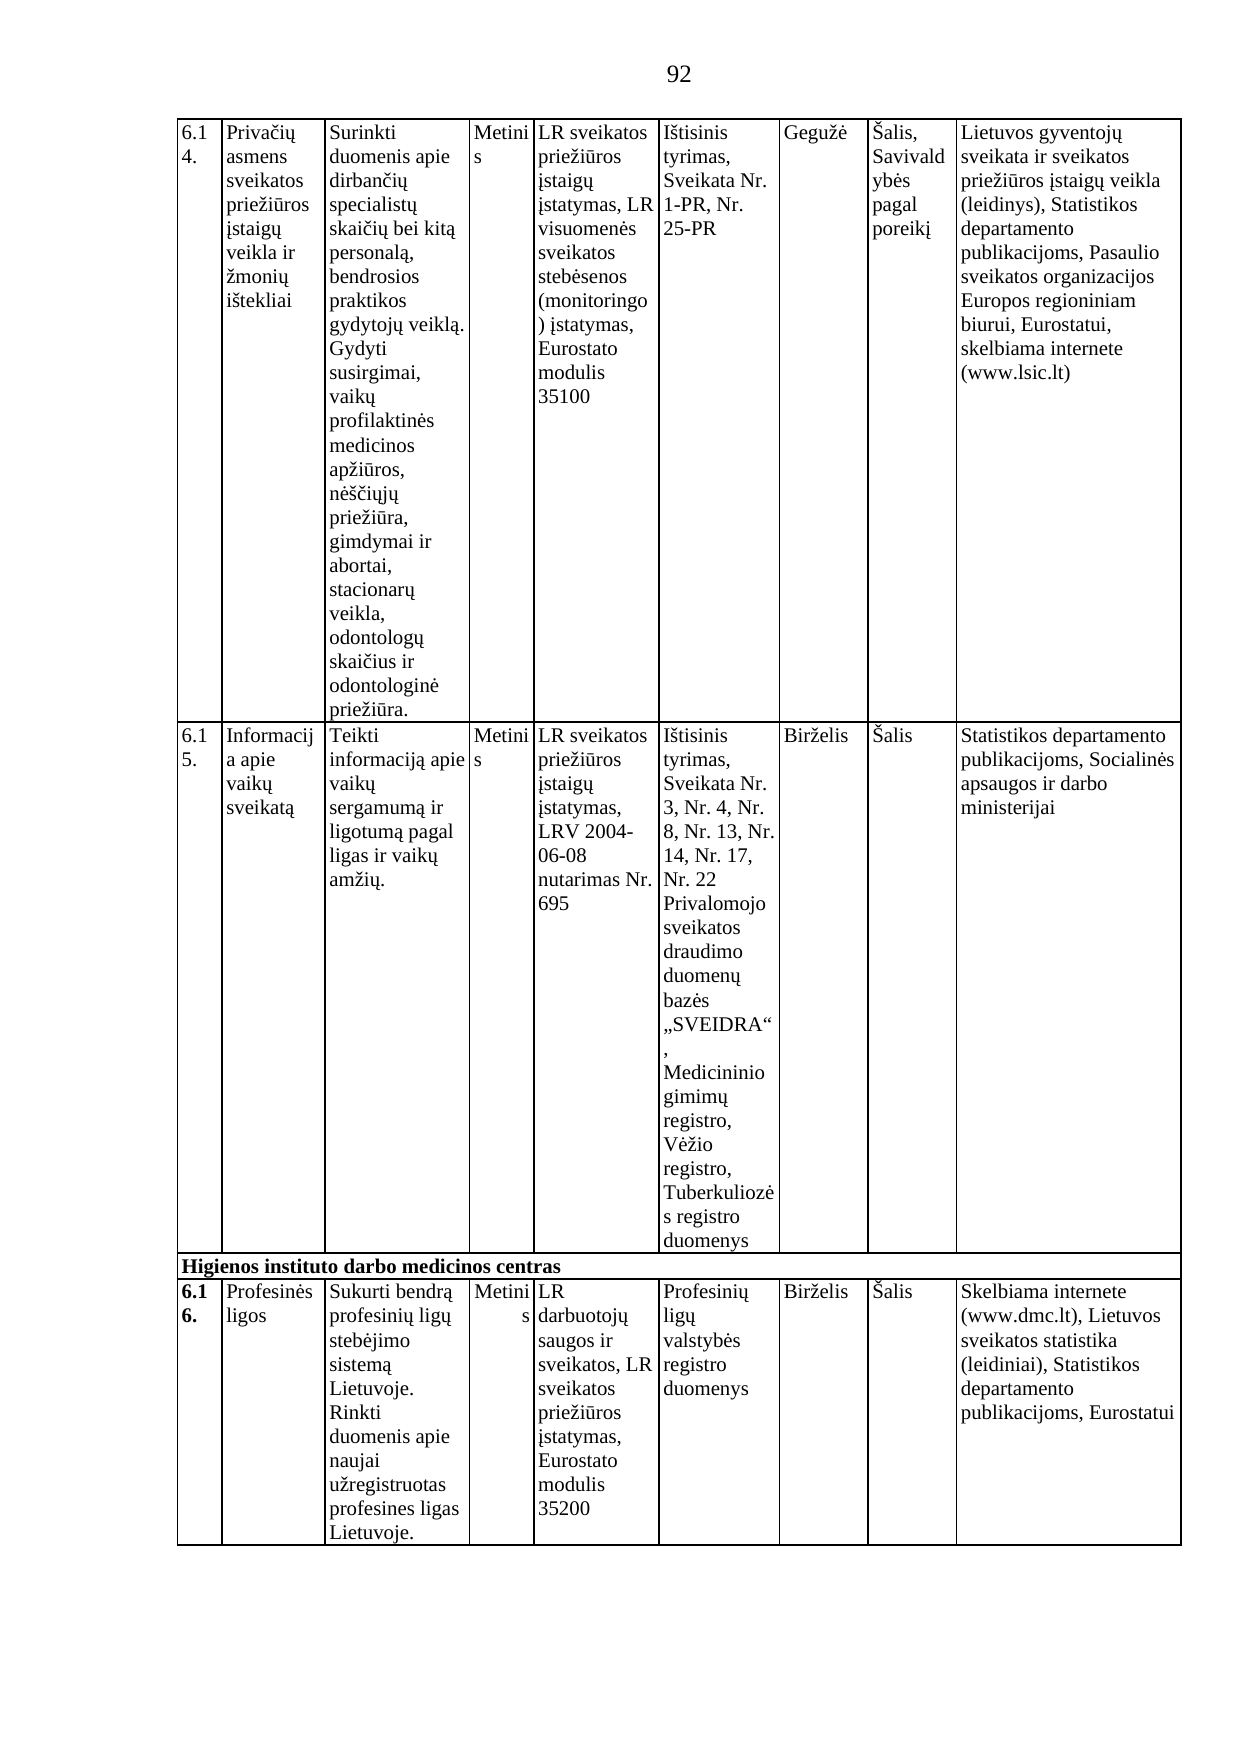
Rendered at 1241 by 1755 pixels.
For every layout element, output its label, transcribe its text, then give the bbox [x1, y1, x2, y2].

table_cell Statistikos departamento publikacijoms, Socialinės apsaugos ir darbo ministerijai [957, 723, 1180, 1252]
table_cell Ištisinis tyrimas, Sveikata Nr. 1-PR, Nr. 25-PR [660, 120, 779, 721]
table_cell Higienos instituto darbo medicinos centras [178, 1254, 1180, 1278]
table_cell LR sveikatos priežiūros įstaigų įstatymas, LR visuomenės sveikatos stebėsenos (monitoringo) įstatymas, Eurostato modulis 35100 [535, 120, 658, 721]
table_cell Šalis [869, 1280, 956, 1544]
table_cell LR sveikatos priežiūros įstaigų įstatymas, LRV 2004-06-08 nutarimas Nr. 695 [535, 723, 658, 1252]
table_cell Skelbiama internete (www.dmc.lt), Lietuvos sveikatos statistika (leidiniai), Statistikos departamento publikacijoms, Eurostatui [957, 1280, 1180, 1544]
table_cell Gegužė [780, 120, 867, 721]
table_cell 6.14. [178, 120, 221, 721]
table_cell 6.16. [178, 1280, 221, 1544]
table_cell Birželis [780, 723, 867, 1252]
table_cell Šalis [869, 723, 956, 1252]
table_cell Profesinių ligų valstybės registro duomenys [660, 1280, 779, 1544]
table_cell Sukurti bendrą profesinių ligų stebėjimo sistemą Lietuvoje. Rinkti duomenis apie naujai užregistruotas profesines ligas Lietuvoje. [326, 1280, 469, 1544]
table_cell Ištisinis tyrimas, Sveikata Nr. 3, Nr. 4, Nr. 8, Nr. 13, Nr. 14, Nr. 17, Nr. 22 Privalomojo sveikatos draudimo duomenų bazės „SVEIDRA“, Medicininio gimimų registro, Vėžio registro, Tuberkuliozės registro duomenys [660, 723, 779, 1252]
table_cell Birželis [780, 1280, 867, 1544]
table_cell Profesinės ligos [223, 1280, 324, 1544]
table_cell Surinkti duomenis apie dirbančių specialistų skaičių bei kitą personalą, bendrosios praktikos gydytojų veiklą. Gydyti susirgimai, vaikų profilaktinės medicinos apžiūros, nėščiųjų priežiūra, gimdymai ir abortai, stacionarų veikla, odontologų skaičius ir odontologinė priežiūra. [326, 120, 469, 721]
table_cell LR darbuotojų saugos ir sveikatos, LR sveikatos priežiūros įstatymas, Eurostato modulis 35200 [535, 1280, 658, 1544]
table_cell Lietuvos gyventojų sveikata ir sveikatos priežiūros įstaigų veikla (leidinys), Statistikos departamento publikacijoms, Pasaulio sveikatos organizacijos Europos regioniniam biurui, Eurostatui, skelbiama internete (www.lsic.lt) [957, 120, 1180, 721]
table_cell Teikti informaciją apie vaikų sergamumą ir ligotumą pagal ligas ir vaikų amžių. [326, 723, 469, 1252]
table_cell Metinis [470, 120, 533, 721]
table_cell Metinis [470, 723, 533, 1252]
table_cell Informacija apie vaikų sveikatą [223, 723, 324, 1252]
table_cell 6.15. [178, 723, 221, 1252]
table_cell Metinis [470, 1280, 533, 1544]
table_cell Šalis, Savivaldybės pagal poreikį [869, 120, 956, 721]
table_cell Privačių asmens sveikatos priežiūros įstaigų veikla ir žmonių ištekliai [223, 120, 324, 721]
